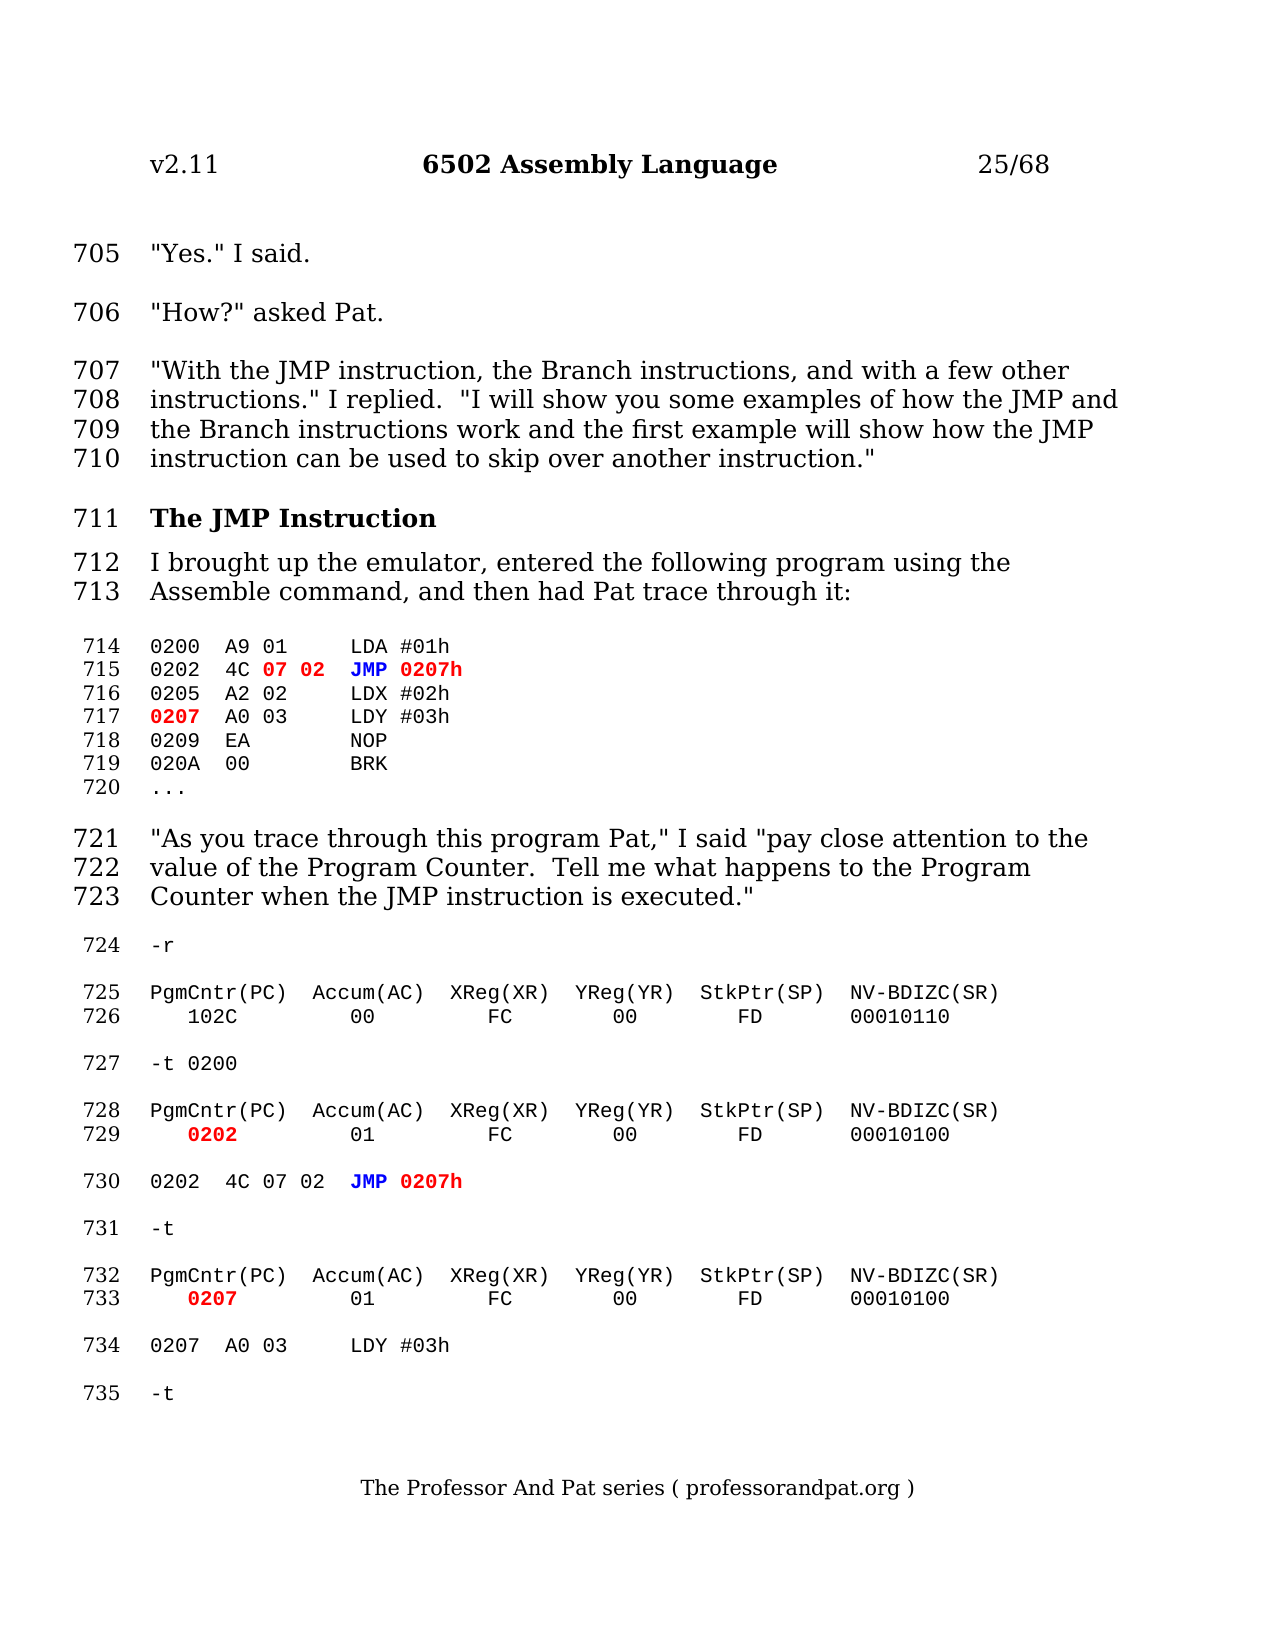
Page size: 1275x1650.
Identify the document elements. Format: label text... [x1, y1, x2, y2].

text 0207 01 FC 00 FD 00010100 [150, 1288, 1125, 1312]
text "As you trace through this program Pat," I said "pay close attention to the value of the Program Counter. Tell me what happens to the Program Counter when the JMP instruction is executed." [150, 824, 1125, 912]
text 0202 01 FC 00 FD 00010100 [150, 1124, 1125, 1147]
text PgmCntr(PC) Accum(AC) XReg(XR) YReg(YR) StkPtr(SP) NV-BDIZC(SR) [150, 1100, 1125, 1124]
subtitle The JMP Instruction [150, 503, 1125, 533]
text "Yes." I said. [150, 239, 1125, 268]
text PgmCntr(PC) Accum(AC) XReg(XR) YReg(YR) StkPtr(SP) NV-BDIZC(SR) [150, 1265, 1125, 1288]
text ... [150, 777, 1125, 801]
text 0207 A0 03 LDY #03h [150, 706, 1125, 730]
text 0207 A0 03 LDY #03h [150, 1336, 1125, 1359]
text -t [150, 1218, 1125, 1241]
text 0205 A2 02 LDX #02h [150, 683, 1125, 706]
text "With the JMP instruction, the Branch instructions, and with a few other instructions." I replied. "I will show you some examples of how the JMP and the Branch instructions work and the first example will show how the JMP instruction can be used to skip over another instruction." [150, 356, 1125, 473]
text 0202 4C 07 02 JMP 0207h [150, 1171, 1125, 1194]
text 0200 A9 01 LDA #01h [150, 636, 1125, 659]
text I brought up the emulator, entered the following program using the Assemble command, and then had Pat trace through it: [150, 548, 1125, 606]
text "How?" asked Pat. [150, 298, 1125, 327]
text -t [150, 1383, 1125, 1406]
text 020A 00 BRK [150, 753, 1125, 777]
text 0209 EA NOP [150, 730, 1125, 753]
text -t 0200 [150, 1053, 1125, 1077]
text PgmCntr(PC) Accum(AC) XReg(XR) YReg(YR) StkPtr(SP) NV-BDIZC(SR) [150, 982, 1125, 1006]
text -r [150, 935, 1125, 959]
text 0202 4C 07 02 JMP 0207h [150, 659, 1125, 683]
text 102C 00 FC 00 FD 00010110 [150, 1006, 1125, 1029]
